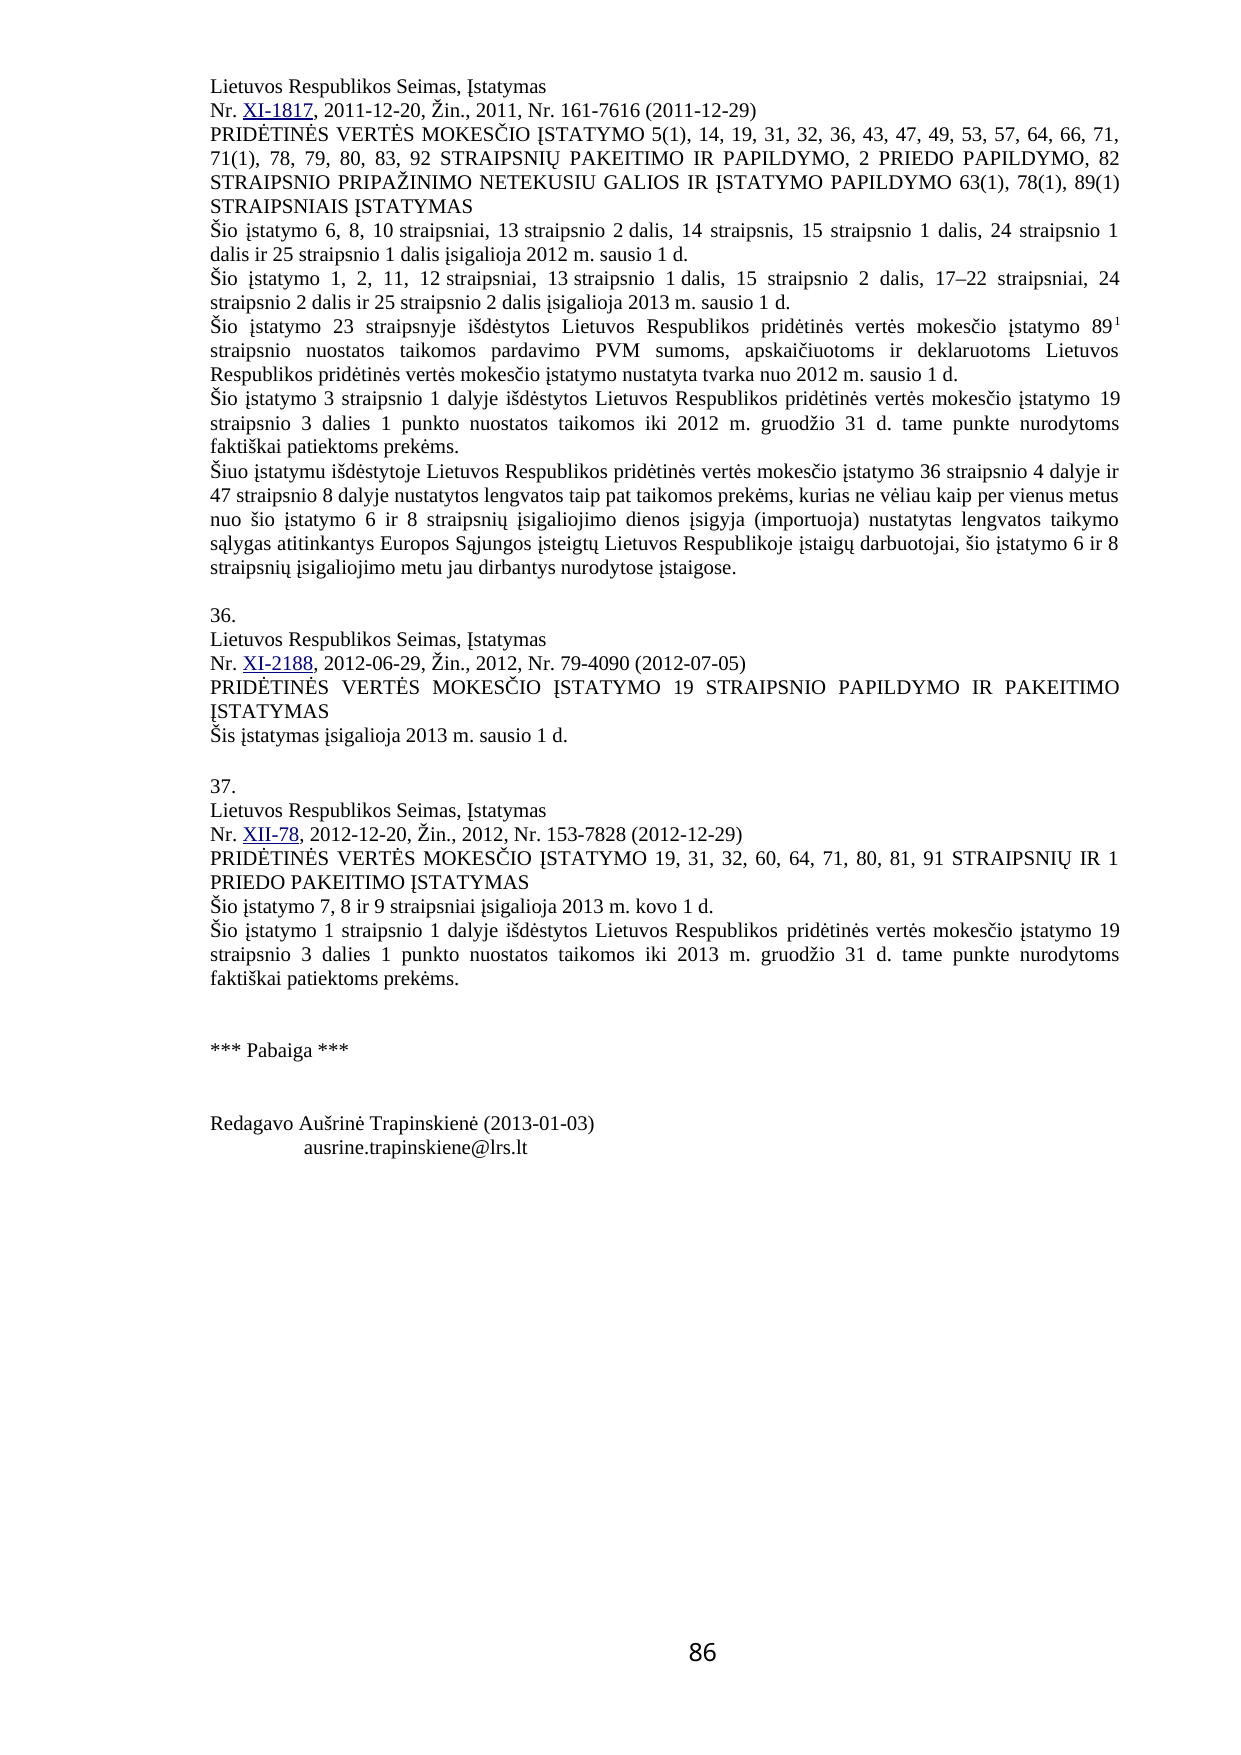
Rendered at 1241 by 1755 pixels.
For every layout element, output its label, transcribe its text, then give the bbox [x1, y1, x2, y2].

text Nr. XII-78, 2012-12-20, Žin., 2012, Nr. 153-7828 (2012-12-29) [210, 822, 1120, 846]
text Šio įstatymo 3 straipsnio 1 dalyje išdėstytos Lietuvos Respublikos pridėtinės vertės mokesčio įstatymo 19 straipsnio 3 dalies 1 punkto nuostatos taikomos iki 2012 m. gruodžio 31 d. tame punkte nurodytoms faktiškai patiektoms prekėms. [210, 386, 1120, 458]
text Šio įstatymo 23 straipsnyje išdėstytos Lietuvos Respublikos pridėtinės vertės mokesčio įstatymo 891 straipsnio nuostatos taikomos pardavimo PVM sumoms, apskaičiuotoms ir deklaruotoms Lietuvos Respublikos pridėtinės vertės mokesčio įstatymo nustatyta tvarka nuo 2012 m. sausio 1 d. [210, 314, 1120, 386]
text 37. [210, 774, 1120, 798]
text Nr. XI-2188, 2012-06-29, Žin., 2012, Nr. 79-4090 (2012-07-05) [210, 651, 1120, 675]
text Šio įstatymo 1, 2, 11, 12 straipsniai, 13 straipsnio 1 dalis, 15 straipsnio 2 dalis, 17–22 straipsniai, 24 straipsnio 2 dalis ir 25 straipsnio 2 dalis įsigalioja 2013 m. sausio 1 d. [210, 266, 1120, 314]
text PRIDĖTINĖS VERTĖS MOKESČIO ĮSTATYMO 19 STRAIPSNIO PAPILDYMO IR PAKEITIMO ĮSTATYMAS [210, 675, 1120, 723]
text ausrine.trapinskiene@lrs.lt [210, 1134, 1120, 1159]
text Šio įstatymo 7, 8 ir 9 straipsniai įsigalioja 2013 m. kovo 1 d. [210, 894, 1120, 918]
text PRIDĖTINĖS VERTĖS MOKESČIO ĮSTATYMO 19, 31, 32, 60, 64, 71, 80, 81, 91 STRAIPSNIŲ IR 1 PRIEDO PAKEITIMO ĮSTATYMAS [210, 846, 1120, 894]
text Šio įstatymo 6, 8, 10 straipsniai, 13 straipsnio 2 dalis, 14 straipsnis, 15 straipsnio 1 dalis, 24 straipsnio 1 dalis ir 25 straipsnio 1 dalis įsigalioja 2012 m. sausio 1 d. [210, 218, 1120, 266]
text Šio įstatymo 1 straipsnio 1 dalyje išdėstytos Lietuvos Respublikos pridėtinės vertės mokesčio įstatymo 19 straipsnio 3 dalies 1 punkto nuostatos taikomos iki 2013 m. gruodžio 31 d. tame punkte nurodytoms faktiškai patiektoms prekėms. [210, 918, 1120, 990]
text Lietuvos Respublikos Seimas, Įstatymas [210, 627, 1120, 651]
text Lietuvos Respublikos Seimas, Įstatymas [210, 73, 1120, 98]
text Redagavo Aušrinė Trapinskienė (2013-01-03) [210, 1111, 1120, 1134]
text PRIDĖTINĖS VERTĖS MOKESČIO ĮSTATYMO 5(1), 14, 19, 31, 32, 36, 43, 47, 49, 53, 57, 64, 66, 71, 71(1), 78, 79, 80, 83, 92 STRAIPSNIŲ PAKEITIMO IR PAPILDYMO, 2 PRIEDO PAPILDYMO, 82 STRAIPSNIO PRIPAŽINIMO NETEKUSIU GALIOS IR ĮSTATYMO PAPILDYMO 63(1), 78(1), 89(1) STRAIPSNIAIS ĮSTATYMAS [210, 122, 1120, 218]
text 36. [210, 603, 1120, 627]
text Nr. XI-1817, 2011-12-20, Žin., 2011, Nr. 161-7616 (2011-12-29) [210, 98, 1120, 122]
text Lietuvos Respublikos Seimas, Įstatymas [210, 798, 1120, 822]
text *** Pabaiga *** [210, 1038, 1120, 1062]
text Šis įstatymas įsigalioja 2013 m. sausio 1 d. [210, 723, 1120, 747]
text Šiuo įstatymu išdėstytoje Lietuvos Respublikos pridėtinės vertės mokesčio įstatymo 36 straipsnio 4 dalyje ir 47 straipsnio 8 dalyje nustatytos lengvatos taip pat taikomos prekėms, kurias ne vėliau kaip per vienus metus nuo šio įstatymo 6 ir 8 straipsnių įsigaliojimo dienos įsigyja (importuoja) nustatytas lengvatos taikymo sąlygas atitinkantys Europos Sąjungos įsteigtų Lietuvos Respublikoje įstaigų darbuotojai, šio įstatymo 6 ir 8 straipsnių įsigaliojimo metu jau dirbantys nurodytose įstaigose. [210, 458, 1120, 579]
